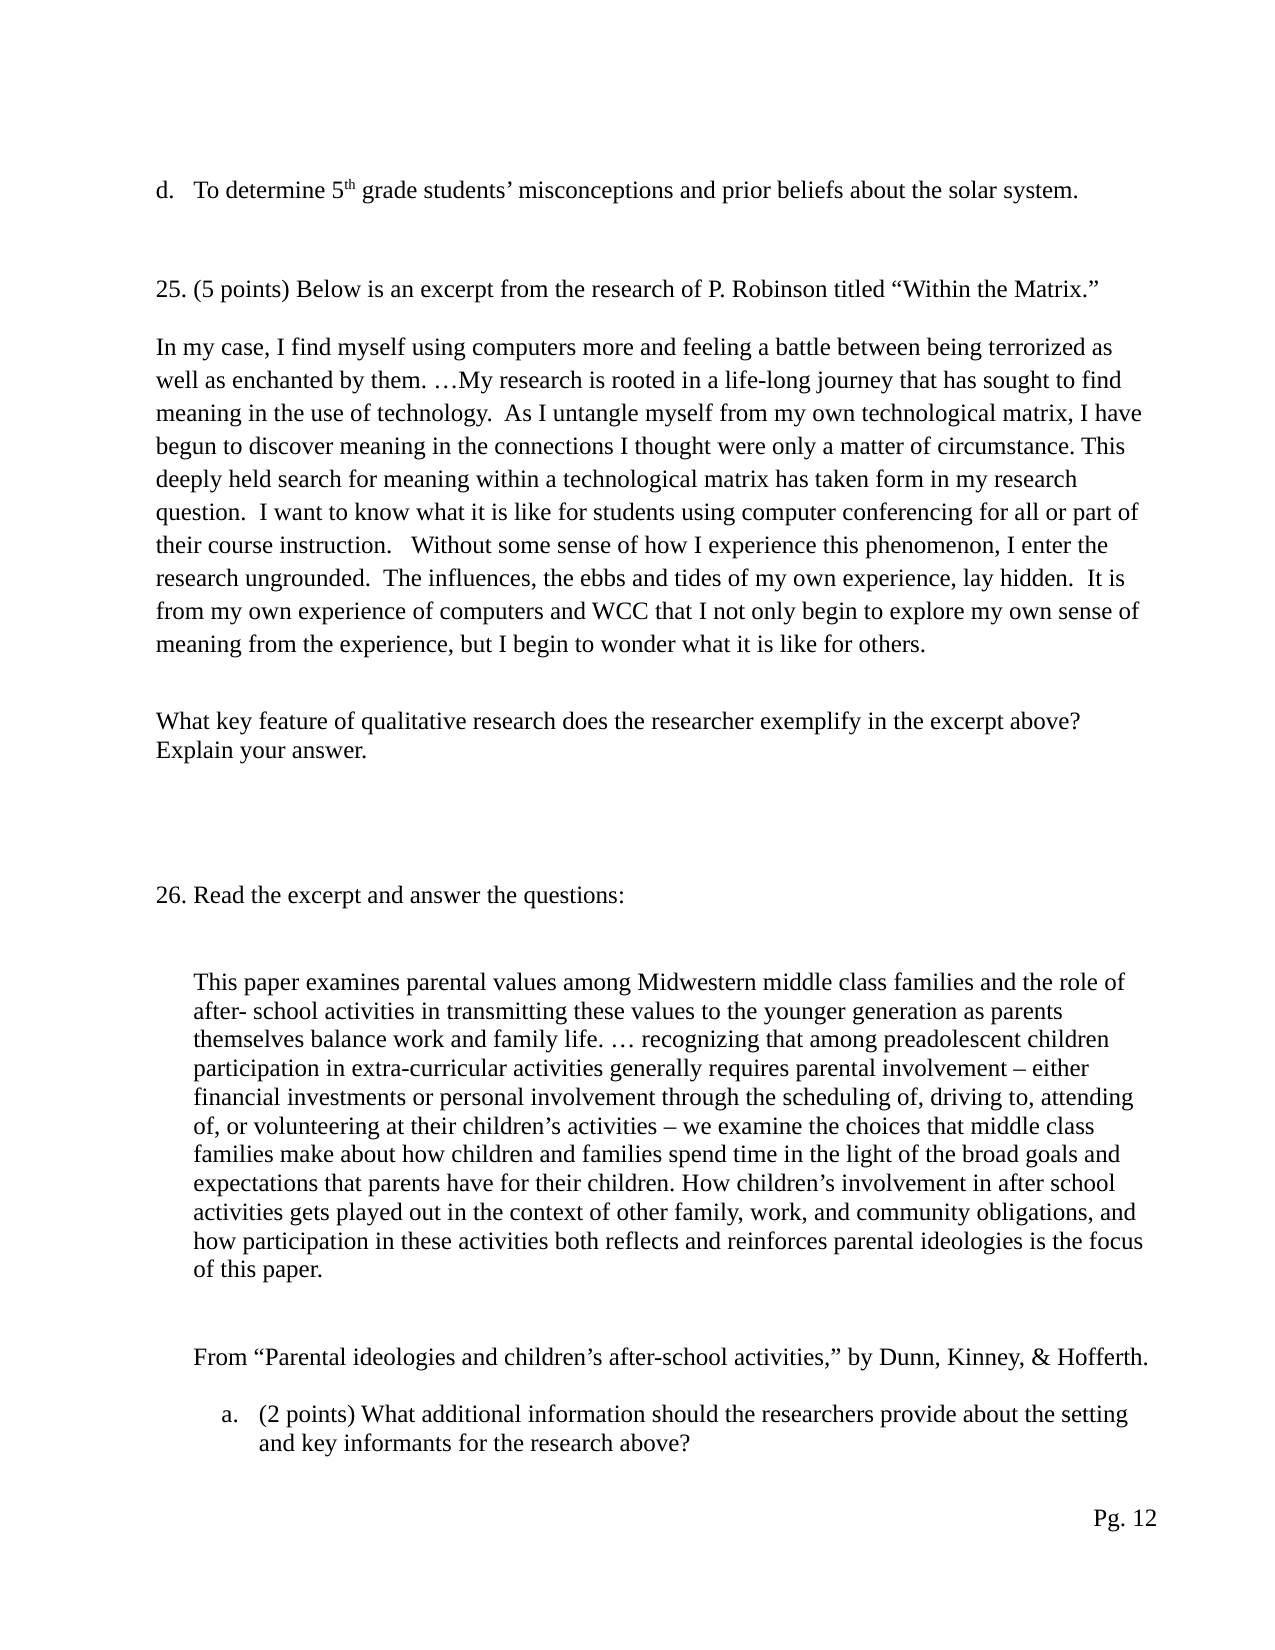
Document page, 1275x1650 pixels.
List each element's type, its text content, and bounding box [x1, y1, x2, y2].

list (5 points) Below is an excerpt from the research of P. Robinson titled “Within the Matrix.” [156, 274, 1157, 303]
text In my case, I find myself using computers more and feeling a battle between being terrorized as well as enchanted by them. …My research is rooted in a life-long journey that has sought to find meaning in the use of technology. As I untangle myself from my own technological matrix, I have begun to discover meaning in the connections I thought were only a matter of circumstance. This deeply held search for meaning within a technological matrix has taken form in my research question. I want to know what it is like for students using computer conferencing for all or part of their course instruction. Without some sense of how I experience this phenomenon, I enter the research ungrounded. The influences, the ebbs and tides of my own experience, lay hidden. It is from my own experience of computers and WCC that I not only begin to explore my own sense of meaning from the experience, but I begin to wonder what it is like for others. [156, 332, 1157, 658]
text This paper examines parental values among Midwestern middle class families and the role of after- school activities in transmitting these values to the younger generation as parents themselves balance work and family life. … recognizing that among preadolescent children participation in extra-curricular activities generally requires parental involvement – either financial investments or personal involvement through the scheduling of, driving to, attending of, or volunteering at their children’s activities – we examine the choices that middle class families make about how children and families spend time in the light of the broad goals and expectations that parents have for their children. How children’s involvement in after school activities gets played out in the context of other family, work, and community obligations, and how participation in these activities both reflects and reinforces parental ideologies is the focus of this paper. [193, 967, 1157, 1283]
list (2 points) What additional information should the researchers provide about the setting and key informants for the research above? [221, 1399, 1157, 1457]
text From “Parental ideologies and children’s after-school activities,” by Dunn, Kinney, & Hofferth. [193, 1342, 1157, 1370]
list To determine 5th grade students’ misconceptions and prior beliefs about the solar system. [156, 176, 1157, 204]
text What key feature of qualitative research does the researcher exemplify in the excerpt above? Explain your answer. [156, 706, 1157, 764]
list Read the excerpt and answer the questions: [156, 880, 1157, 909]
